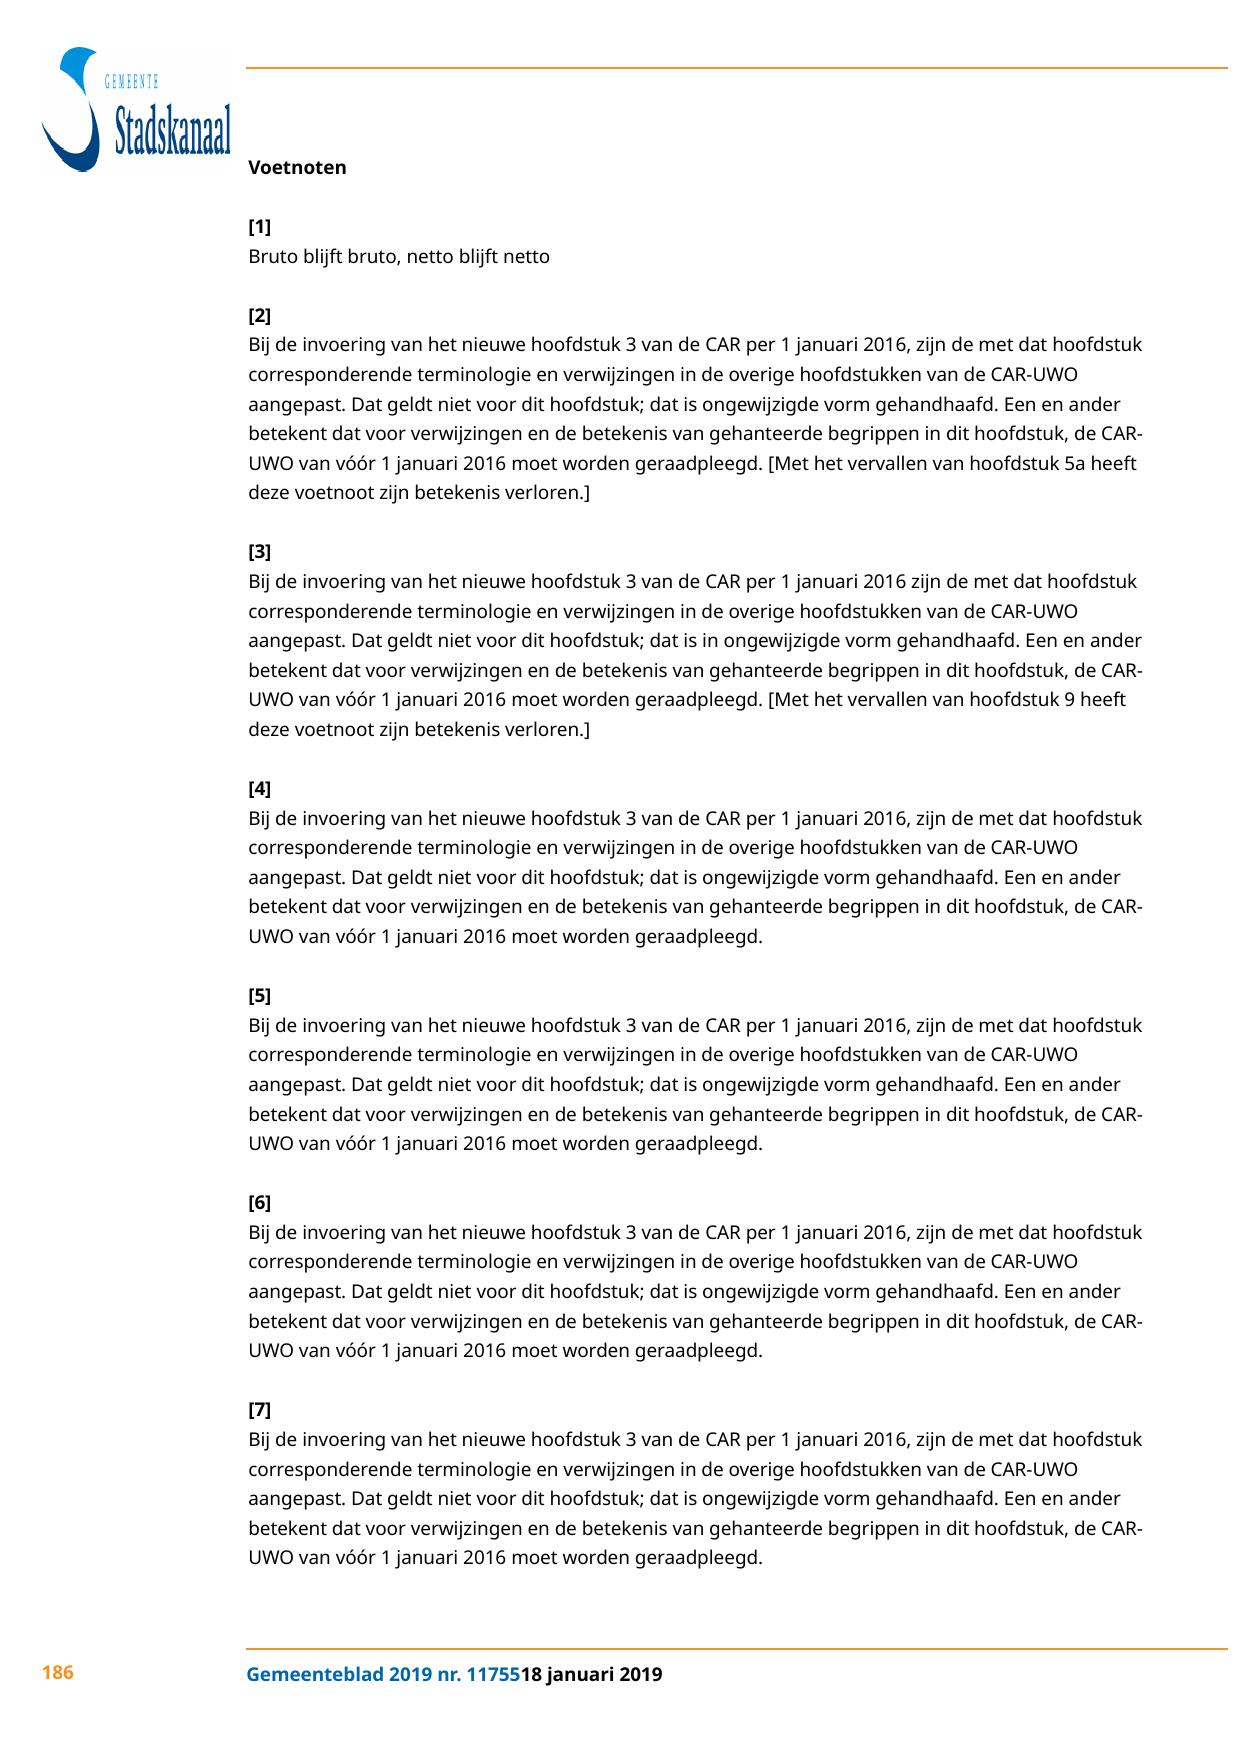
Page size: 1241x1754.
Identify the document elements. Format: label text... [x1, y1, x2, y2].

text [3] [248, 539, 1152, 564]
text Bij de invoering van het nieuwe hoofdstuk 3 van de CAR per 1 januari 2016, zijn de met dat hoofdstuk corresponderende terminologie en verwijzingen in de overige hoofdstukken van de CAR-UWO aangepast. Dat geldt niet voor dit hoofdstuk; dat is ongewijzigde vorm gehandhaafd. Een en ander betekent dat voor verwijzingen en de betekenis van gehanteerde begrippen in dit hoofdstuk, de CAR-UWO van vóór 1 januari 2016 moet worden geraadpleegd. [Met het vervallen van hoofdstuk 5a heeft deze voetnoot zijn betekenis verloren.] [248, 332, 1152, 505]
text Bruto blijft bruto, netto blijft netto [248, 243, 1152, 268]
text Bij de invoering van het nieuwe hoofdstuk 3 van de CAR per 1 januari 2016, zijn de met dat hoofdstuk corresponderende terminologie en verwijzingen in de overige hoofdstukken van de CAR-UWO aangepast. Dat geldt niet voor dit hoofdstuk; dat is ongewijzigde vorm gehandhaafd. Een en ander betekent dat voor verwijzingen en de betekenis van gehanteerde begrippen in dit hoofdstuk, de CAR-UWO van vóór 1 januari 2016 moet worden geraadpleegd. [248, 1219, 1152, 1363]
text [4] [248, 775, 1152, 801]
text [6] [248, 1189, 1152, 1215]
text [2] [248, 302, 1152, 328]
text Voetnoten [248, 154, 1152, 180]
text [7] [248, 1397, 1152, 1422]
text [5] [248, 982, 1152, 1008]
text Bij de invoering van het nieuwe hoofdstuk 3 van de CAR per 1 januari 2016, zijn de met dat hoofdstuk corresponderende terminologie en verwijzingen in de overige hoofdstukken van de CAR-UWO aangepast. Dat geldt niet voor dit hoofdstuk; dat is ongewijzigde vorm gehandhaafd. Een en ander betekent dat voor verwijzingen en de betekenis van gehanteerde begrippen in dit hoofdstuk, de CAR-UWO van vóór 1 januari 2016 moet worden geraadpleegd. [248, 1012, 1152, 1156]
text Bij de invoering van het nieuwe hoofdstuk 3 van de CAR per 1 januari 2016 zijn de met dat hoofdstuk corresponderende terminologie en verwijzingen in de overige hoofdstukken van de CAR-UWO aangepast. Dat geldt niet voor dit hoofdstuk; dat is in ongewijzigde vorm gehandhaafd. Een en ander betekent dat voor verwijzingen en de betekenis van gehanteerde begrippen in dit hoofdstuk, de CAR-UWO van vóór 1 januari 2016 moet worden geraadpleegd. [Met het vervallen van hoofdstuk 9 heeft deze voetnoot zijn betekenis verloren.] [248, 568, 1152, 742]
picture [41, 47, 231, 172]
text Bij de invoering van het nieuwe hoofdstuk 3 van de CAR per 1 januari 2016, zijn de met dat hoofdstuk corresponderende terminologie en verwijzingen in de overige hoofdstukken van de CAR-UWO aangepast. Dat geldt niet voor dit hoofdstuk; dat is ongewijzigde vorm gehandhaafd. Een en ander betekent dat voor verwijzingen en de betekenis van gehanteerde begrippen in dit hoofdstuk, de CAR-UWO van vóór 1 januari 2016 moet worden geraadpleegd. [248, 805, 1152, 949]
text Bij de invoering van het nieuwe hoofdstuk 3 van de CAR per 1 januari 2016, zijn de met dat hoofdstuk corresponderende terminologie en verwijzingen in de overige hoofdstukken van de CAR-UWO aangepast. Dat geldt niet voor dit hoofdstuk; dat is ongewijzigde vorm gehandhaafd. Een en ander betekent dat voor verwijzingen en de betekenis van gehanteerde begrippen in dit hoofdstuk, de CAR-UWO van vóór 1 januari 2016 moet worden geraadpleegd. [248, 1426, 1152, 1570]
text [1] [248, 213, 1152, 239]
